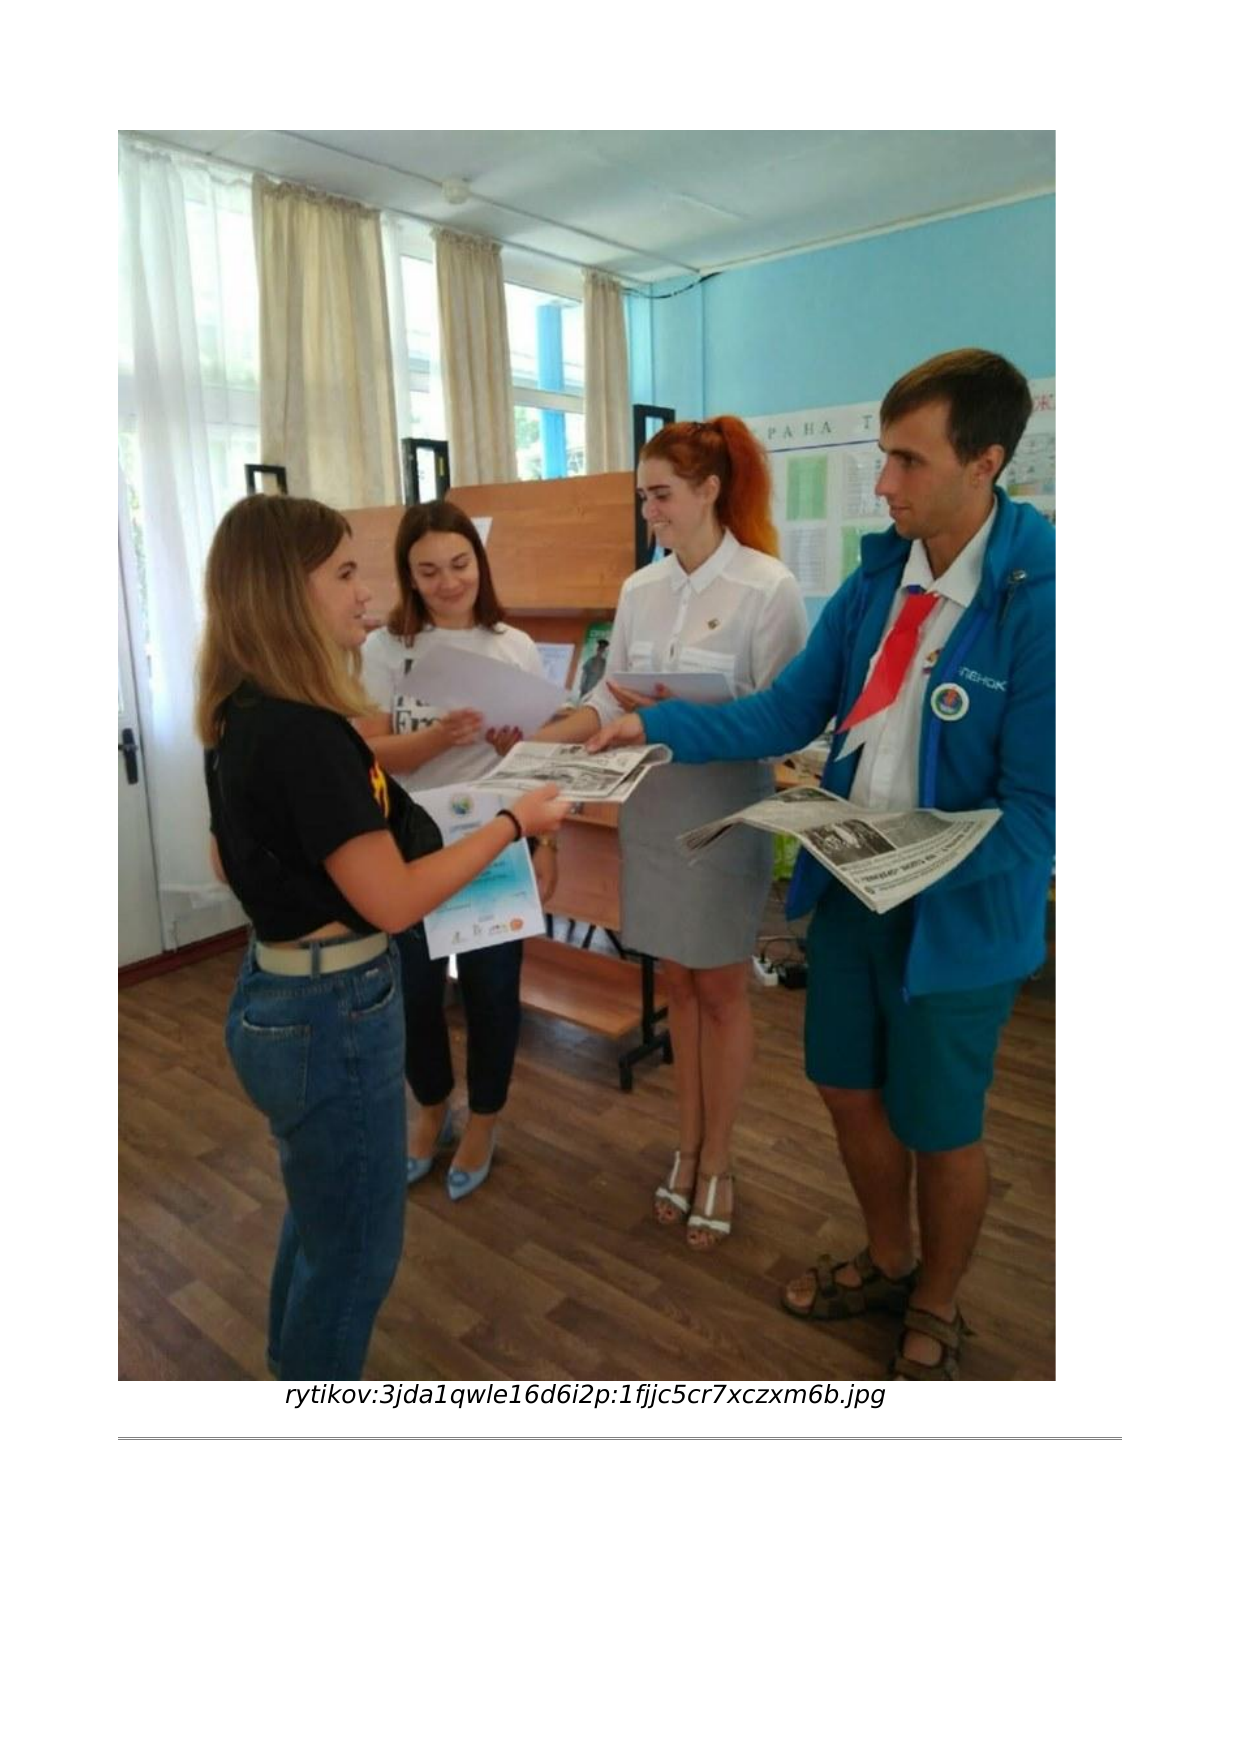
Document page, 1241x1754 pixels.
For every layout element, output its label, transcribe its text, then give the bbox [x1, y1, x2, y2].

picture [1001, 876, 1012, 889]
picture [1020, 868, 1042, 914]
picture [976, 918, 986, 934]
picture [965, 886, 981, 900]
picture [118, 130, 1056, 1381]
picture [953, 923, 971, 948]
text rytikov:3jda1qwle16d6i2p:1fjjc5cr7xczxm6b.jpg [118, 1381, 1056, 1410]
picture [1012, 934, 1023, 943]
picture [935, 944, 947, 963]
picture [1005, 919, 1015, 924]
picture [1008, 830, 1024, 850]
picture [928, 911, 937, 936]
picture [1019, 538, 1028, 547]
picture [981, 943, 992, 950]
picture [1000, 965, 1013, 971]
picture [1007, 770, 1056, 841]
